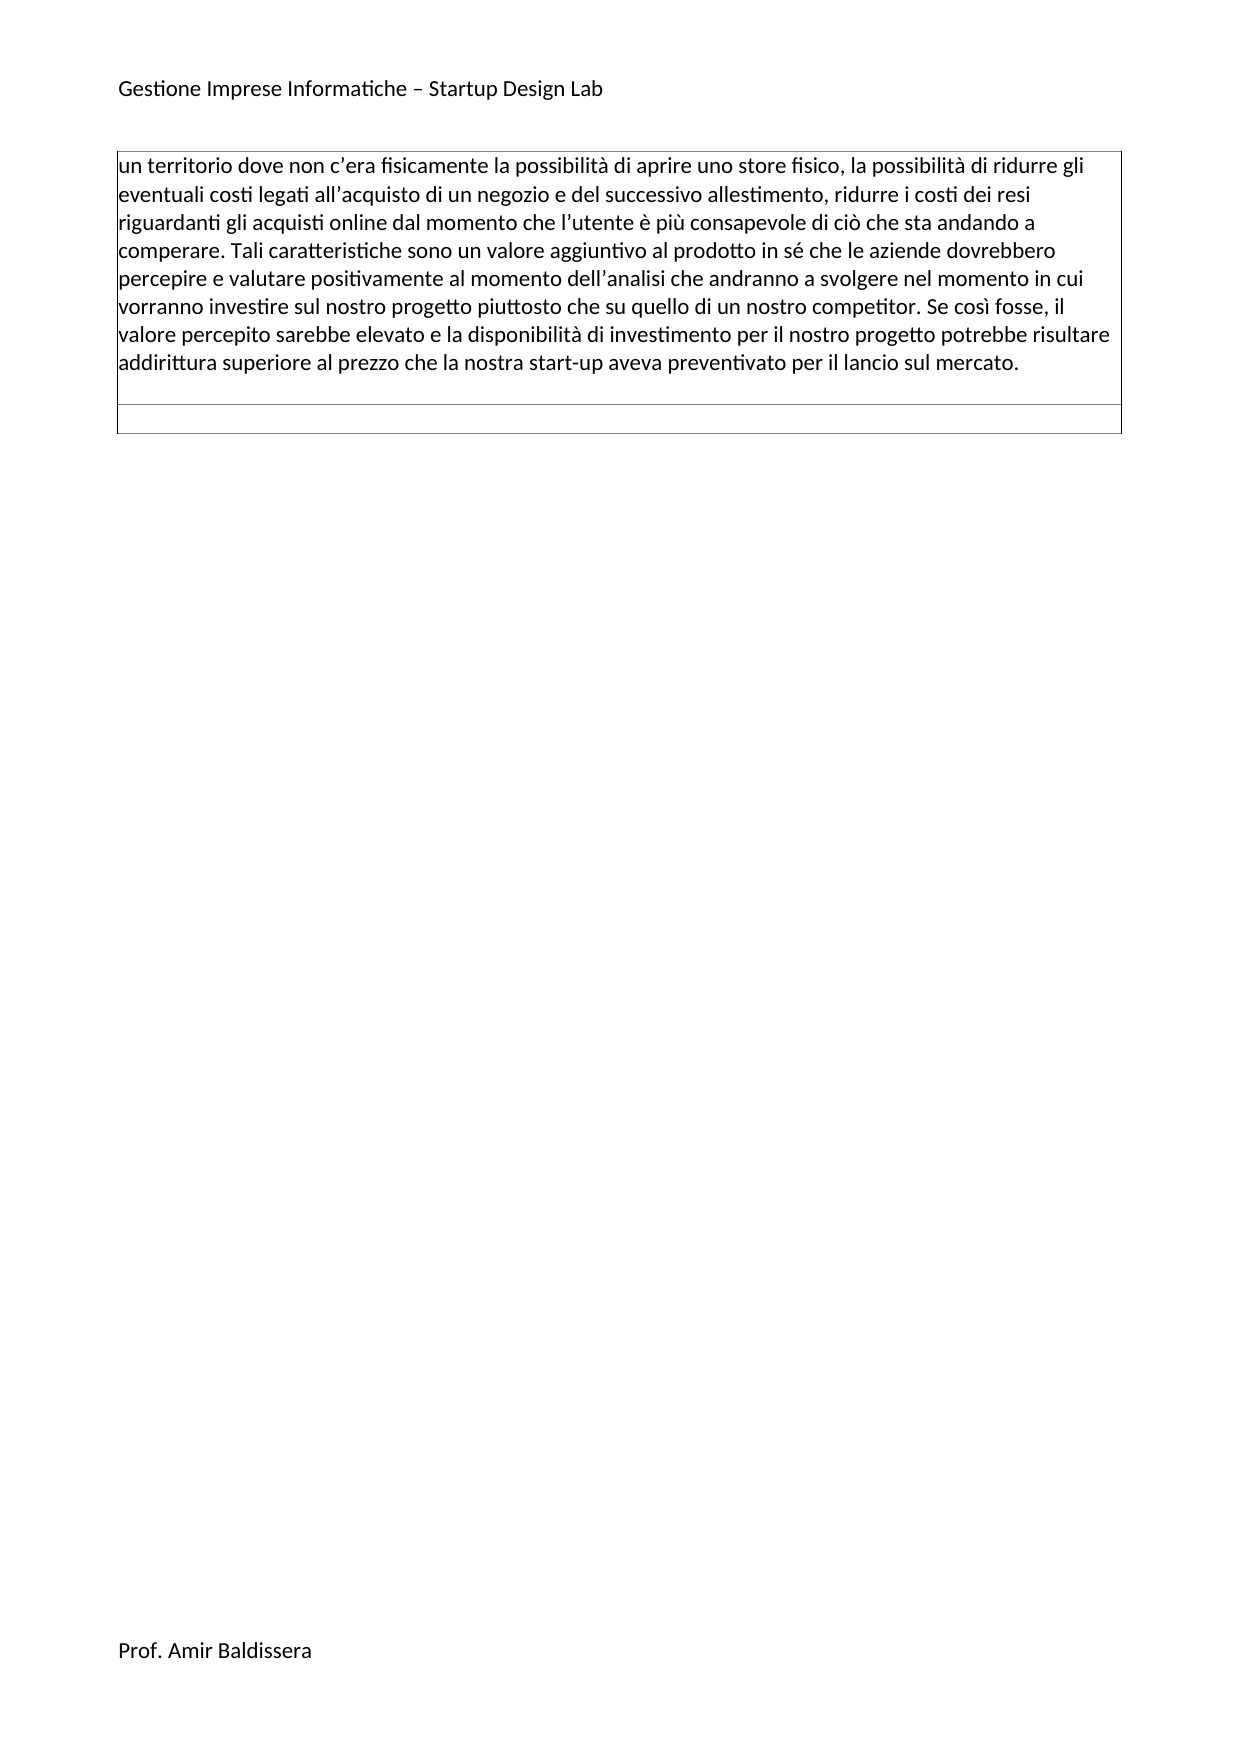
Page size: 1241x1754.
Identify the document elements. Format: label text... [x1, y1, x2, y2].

table_header un territorio dove non c’era fisicamente la possibilità di aprire uno store fisico, la possibilità di ridurre gli eventuali costi legati all’acquisto di un negozio e del successivo allestimento, ridurre i costi dei resi riguardanti gli acquisti online dal momento che l’utente è più consapevole di ciò che sta andando a comperare. Tali caratteristiche sono un valore aggiuntivo al prodotto in sé che le aziende dovrebbero percepire e valutare positivamente al momento dell’analisi che andranno a svolgere nel momento in cui vorranno investire sul nostro progetto piuttosto che su quello di un nostro competitor. Se così fosse, il valore percepito sarebbe elevato e la disponibilità di investimento per il nostro progetto potrebbe risultare addirittura superiore al prezzo che la nostra start-up aveva preventivato per il lancio sul mercato. [118, 152, 1121, 404]
table_cell [118, 405, 1121, 433]
